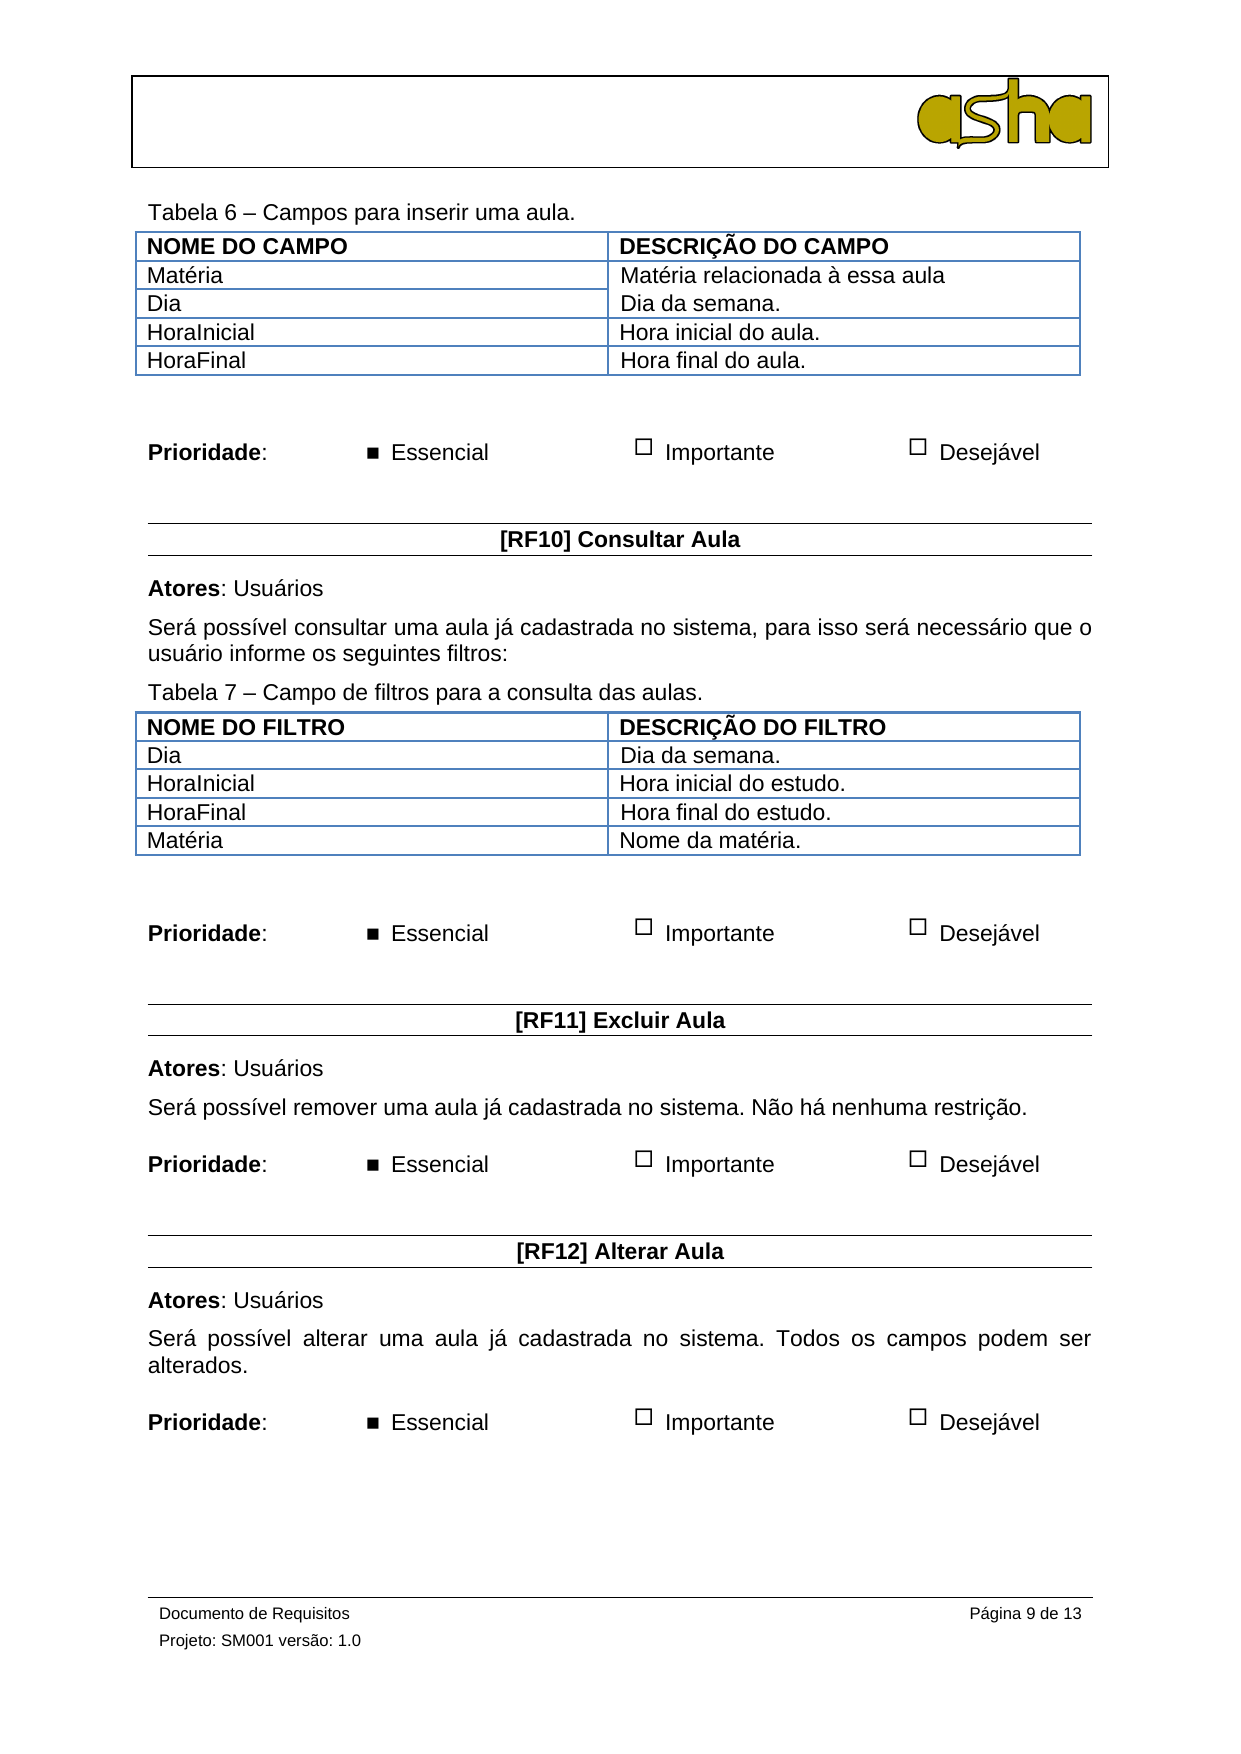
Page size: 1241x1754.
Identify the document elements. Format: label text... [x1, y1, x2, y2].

table_cell HoraFinal [137, 347, 607, 373]
table_header DESCRIÇÃO DO FILTRO [609, 714, 1079, 740]
table_header NOME DO FILTRO [137, 714, 607, 740]
picture [910, 76, 1106, 169]
text Atores: Usuários [148, 575, 1092, 601]
text [RF12] Alterar Aula [148, 1236, 1092, 1267]
table_header  [891, 1126, 939, 1210]
table_header DESCRIÇÃO DO CAMPO [609, 233, 1079, 260]
table_header  [617, 895, 665, 978]
table_cell Dia [137, 742, 607, 768]
table_cell Hora inicial do estudo. [609, 770, 1079, 797]
table_header Importante [665, 895, 891, 978]
text Tabela 7 – Campo de filtros para a consulta das aulas. [148, 679, 1092, 705]
table_header  [617, 1384, 665, 1468]
text Atores: Usuários [148, 1287, 1092, 1313]
table_header ■ [342, 414, 391, 498]
table_cell Dia [137, 290, 607, 317]
table_header ■ [342, 1126, 391, 1210]
table_cell Dia da semana. [609, 742, 1079, 768]
table_header NOME DO CAMPO [137, 233, 607, 260]
table_header Prioridade: [136, 895, 342, 978]
table_header ■ [342, 895, 391, 978]
table_header Prioridade: [136, 414, 342, 498]
table_cell HoraFinal [137, 799, 607, 825]
text Tabela 6 – Campos para inserir uma aula. [148, 199, 1092, 225]
text Será possível consultar uma aula já cadastrada no sistema, para isso será necessário que o usuário informe os seguintes filtros: [148, 613, 1092, 666]
table_header Desejável [939, 414, 1096, 498]
table_header Essencial [391, 1126, 617, 1210]
table_cell Matéria relacionada à essa aula [609, 262, 1079, 288]
table_header Prioridade: [136, 1126, 342, 1210]
table_cell Hora final do estudo. [609, 799, 1079, 825]
table_header  [617, 1126, 665, 1210]
table_header Desejável [939, 895, 1096, 978]
table_header  [617, 414, 665, 498]
table_header Importante [665, 414, 891, 498]
text [RF10] Consultar Aula [148, 524, 1092, 555]
table_cell Nome da matéria. [609, 827, 1079, 853]
table_header  [891, 895, 939, 978]
table_cell Matéria [137, 827, 607, 853]
table_cell Dia da semana. [609, 288, 1079, 317]
text Será possível alterar uma aula já cadastrada no sistema. Todos os campos podem ser alterados. [148, 1325, 1092, 1378]
table_header Importante [665, 1384, 891, 1468]
table_cell Hora inicial do aula. [609, 319, 1079, 345]
table_header Desejável [939, 1384, 1096, 1468]
text Atores: Usuários [148, 1055, 1092, 1081]
table_header Importante [665, 1126, 891, 1210]
table_header  [891, 1384, 939, 1468]
table_header Essencial [391, 414, 617, 498]
table_cell Matéria [137, 262, 607, 288]
table_header Desejável [939, 1126, 1096, 1210]
table_header Essencial [391, 895, 617, 978]
table_header Prioridade: [136, 1384, 342, 1468]
table_header  [891, 414, 939, 498]
table_cell HoraInicial [137, 770, 607, 797]
text [RF11] Excluir Aula [148, 1005, 1092, 1035]
table_cell Hora final do aula. [609, 347, 1079, 373]
table_header ■ [342, 1384, 391, 1468]
text Será possível remover uma aula já cadastrada no sistema. Não há nenhuma restrição. [148, 1094, 1092, 1120]
table_header Essencial [391, 1384, 617, 1468]
table_cell HoraInicial [137, 319, 607, 345]
